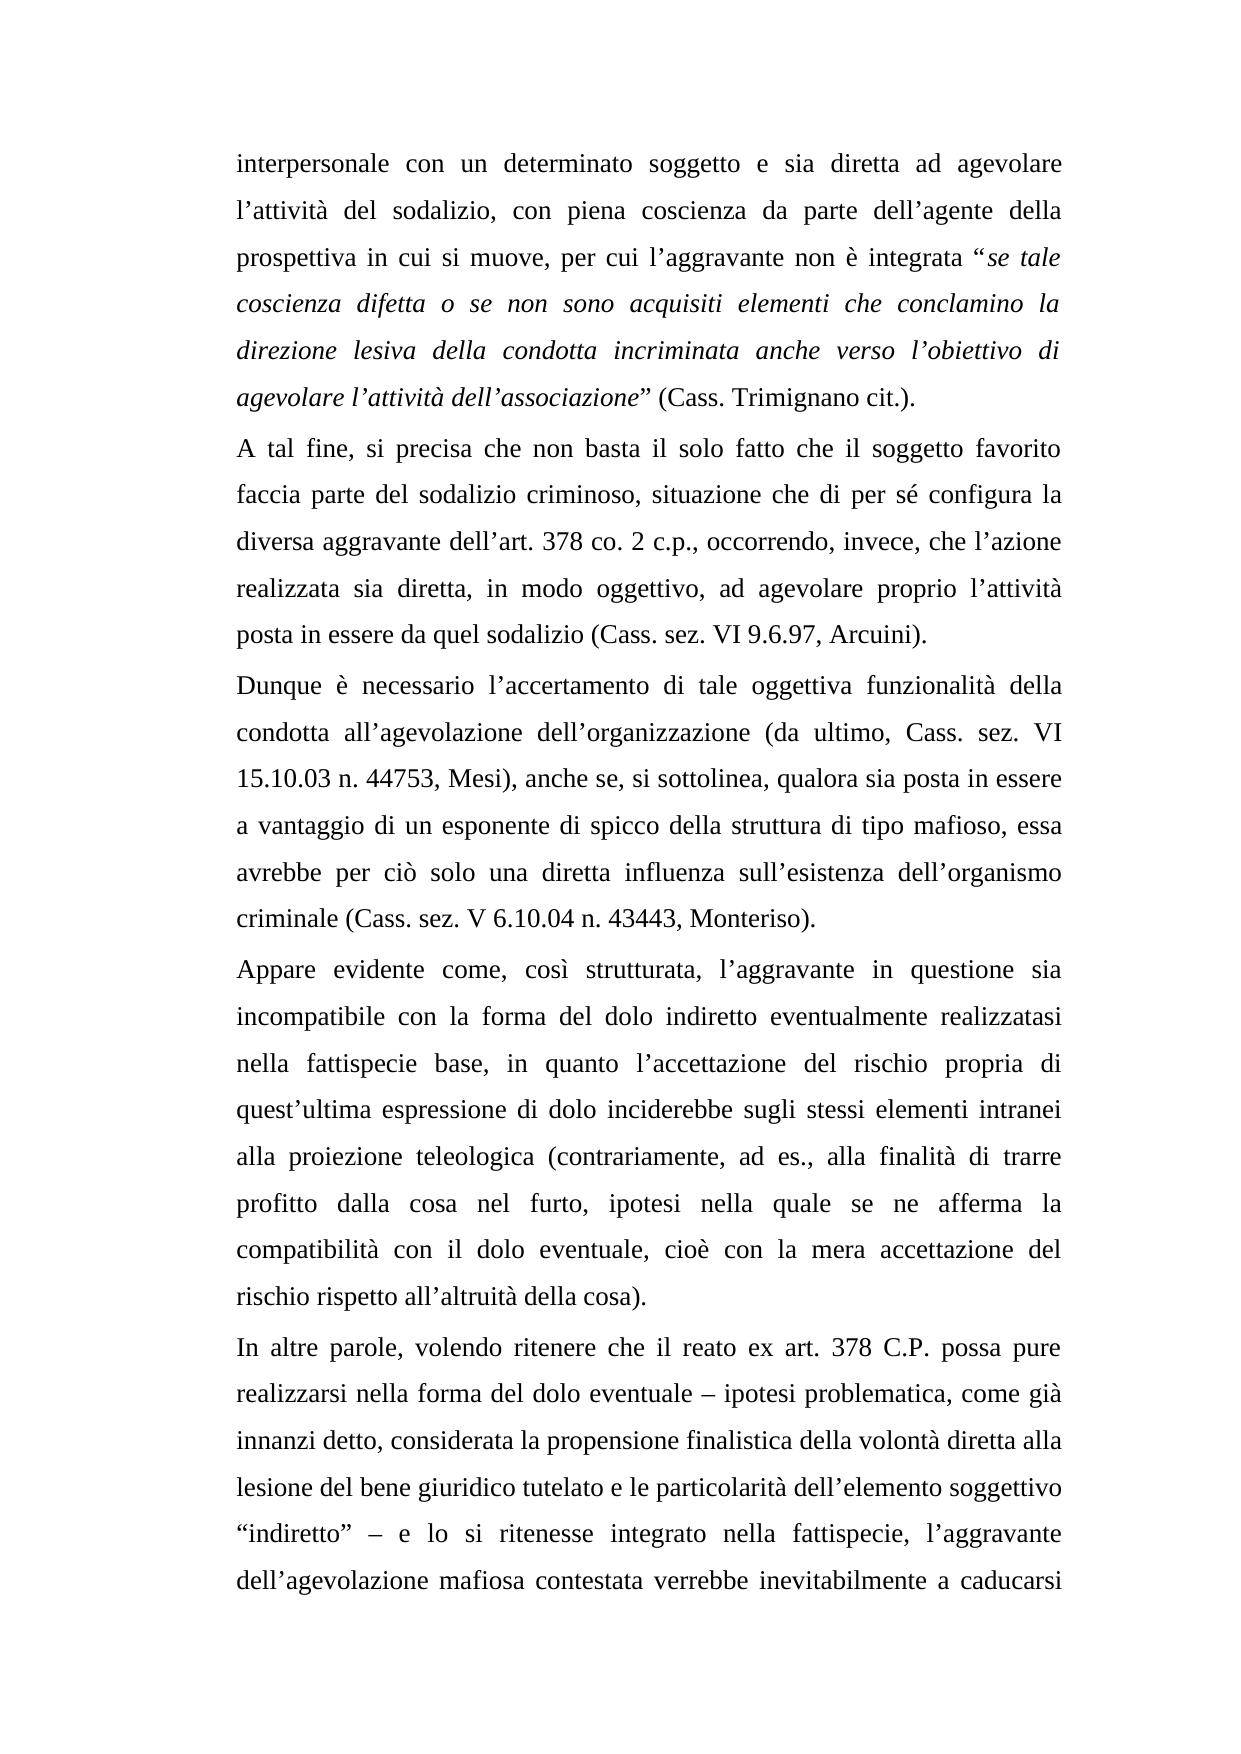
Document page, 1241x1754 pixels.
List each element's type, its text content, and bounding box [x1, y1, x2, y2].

text interpersonale con un determinato soggetto e sia diretta ad agevolare l’attività del sodalizio, con piena coscienza da parte dell’agente della prospettiva in cui si muove, per cui l’aggravante non è integrata “se tale coscienza difetta o se non sono acquisiti elementi che conclamino la direzione lesiva della condotta incriminata anche verso l’obiettivo di agevolare l’attività dell’associazione” (Cass. Trimignano cit.). [236, 148, 1063, 412]
text Dunque è necessario l’accertamento di tale oggettiva funzionalità della condotta all’agevolazione dell’organizzazione (da ultimo, Cass. sez. VI 15.10.03 n. 44753, Mesi), anche se, si sottolinea, qualora sia posta in essere a vantaggio di un esponente di spicco della struttura di tipo mafioso, essa avrebbe per ciò solo una diretta influenza sull’esistenza dell’organismo criminale (Cass. sez. V 6.10.04 n. 43443, Monteriso). [236, 669, 1063, 934]
text Appare evidente come, così strutturata, l’aggravante in questione sia incompatibile con la forma del dolo indiretto eventualmente realizzatasi nella fattispecie base, in quanto l’accettazione del rischio propria di quest’ultima espressione di dolo inciderebbe sugli stessi elementi intranei alla proiezione teleologica (contrariamente, ad es., alla finalità di trarre profitto dalla cosa nel furto, ipotesi nella quale se ne afferma la compatibilità con il dolo eventuale, cioè con la mera accettazione del rischio rispetto all’altruità della cosa). [236, 953, 1063, 1311]
text In altre parole, volendo ritenere che il reato ex art. 378 C.P. possa pure realizzarsi nella forma del dolo eventuale – ipotesi problematica, come già innanzi detto, considerata la propensione finalistica della volontà diretta alla lesione del bene giuridico tutelato e le particolarità dell’elemento soggettivo “indiretto” – e lo si ritenesse integrato nella fattispecie, l’aggravante dell’agevolazione mafiosa contestata verrebbe inevitabilmente a caducarsi [236, 1331, 1063, 1595]
text A tal fine, si precisa che non basta il solo fatto che il soggetto favorito faccia parte del sodalizio criminoso, situazione che di per sé configura la diversa aggravante dell’art. 378 co. 2 c.p., occorrendo, invece, che l’azione realizzata sia diretta, in modo oggettivo, ad agevolare proprio l’attività posta in essere da quel sodalizio (Cass. sez. VI 9.6.97, Arcuini). [236, 432, 1063, 649]
